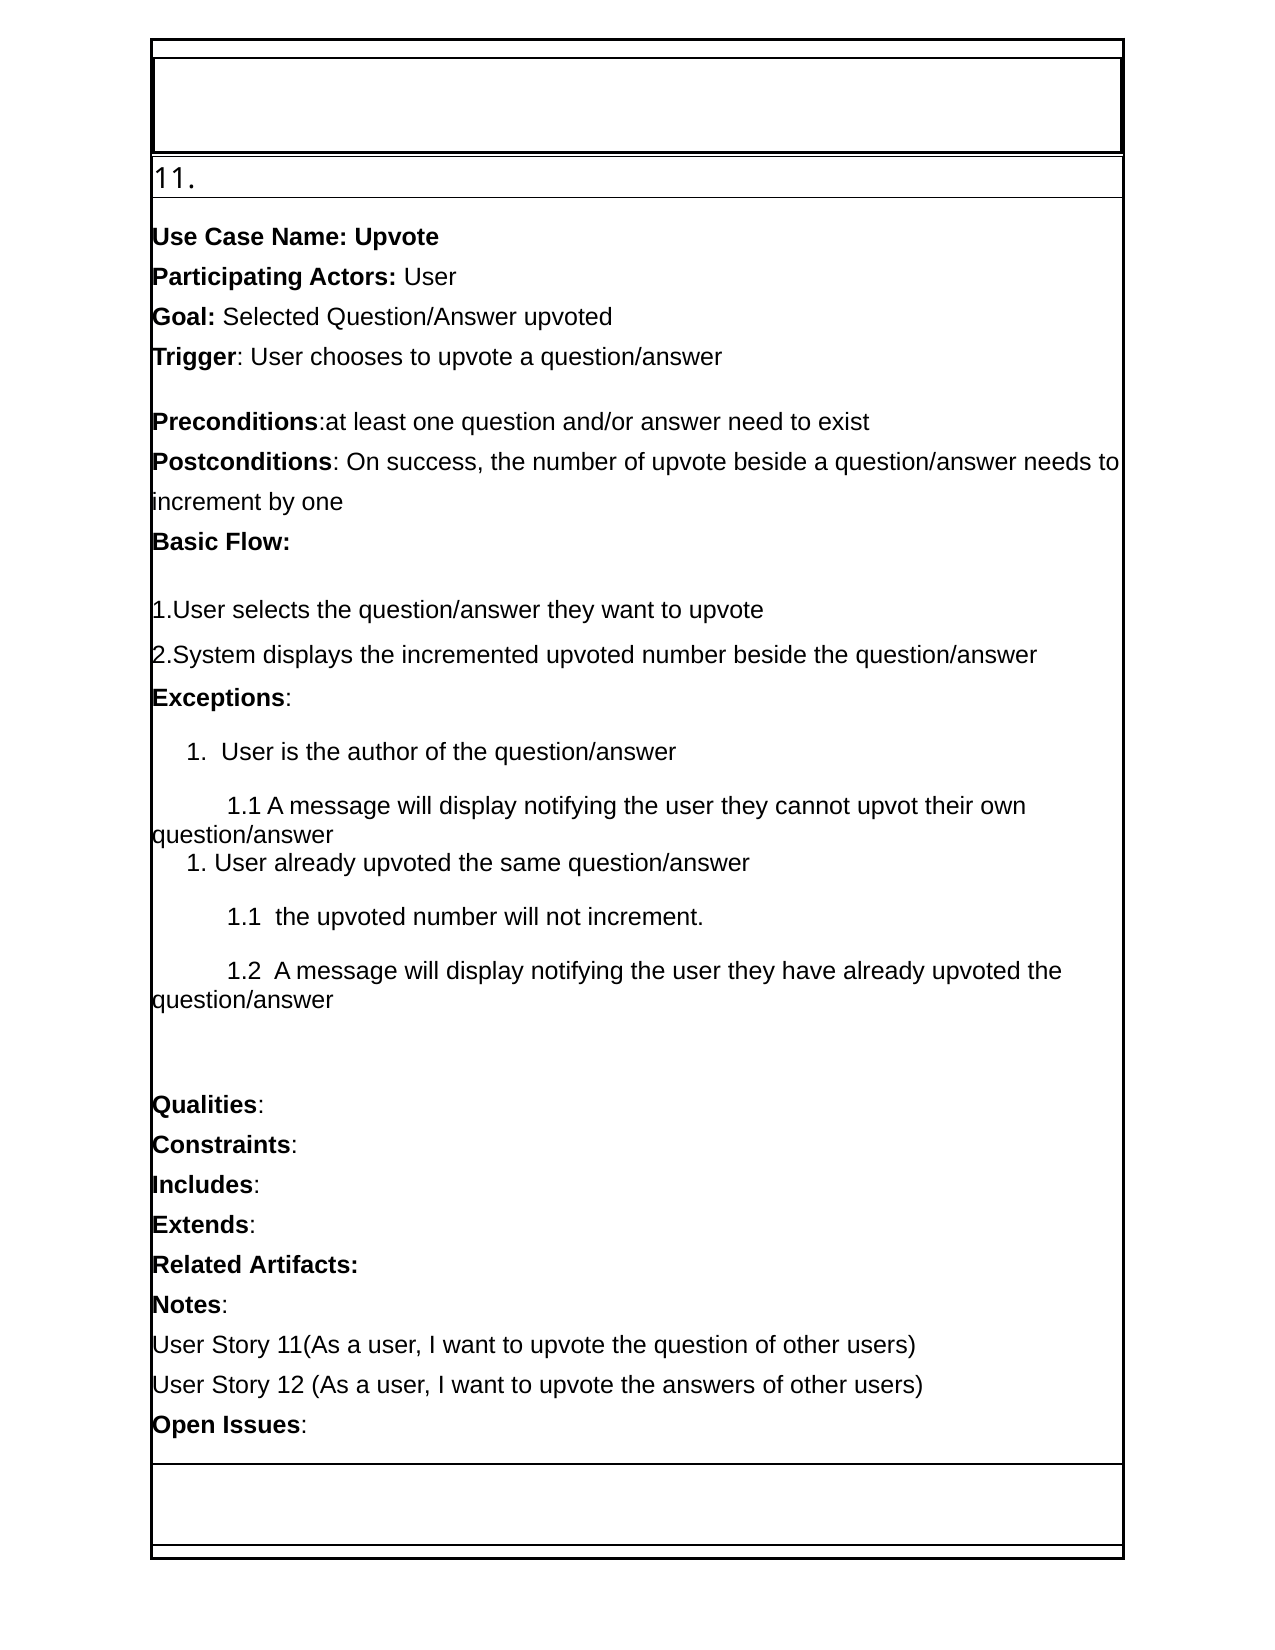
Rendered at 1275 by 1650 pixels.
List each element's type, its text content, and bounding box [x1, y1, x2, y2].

text Use Case Name: Upvote Participating Actors: User Goal: Selected Question/Answer upvoted Trigger: User chooses to upvote a question/answer [153, 210, 1122, 370]
text Exceptions: [153, 672, 1122, 712]
text Preconditions:at least one question and/or answer need to exist Postconditions: On success, the number of upvote beside a question/answer needs to increment by one Basic Flow: [153, 395, 1122, 555]
text Qualities: Constraints: Includes: Extends: Related Artifacts: Notes: User Story 11(As a user, I want to upvote the question of other users) User Story 12 (As a user, I want to upvote the answers of other users) Open Issues: [153, 1038, 1122, 1438]
subtitle 11. [153, 157, 1122, 197]
text 1.1 A message will display notifying the user they cannot upvot their own question/answer 1. User already upvoted the same question/answer [153, 791, 1122, 877]
list System displays the incremented upvoted number beside the question/answer [153, 629, 1122, 669]
text 1. User is the author of the question/answer [153, 737, 1122, 766]
list User selects the question/answer they want to upvote [153, 583, 1122, 623]
text 1.2 A message will display notifying the user they have already upvoted the question/answer [153, 956, 1122, 1013]
text 1.1 the upvoted number will not increment. [153, 902, 1122, 931]
